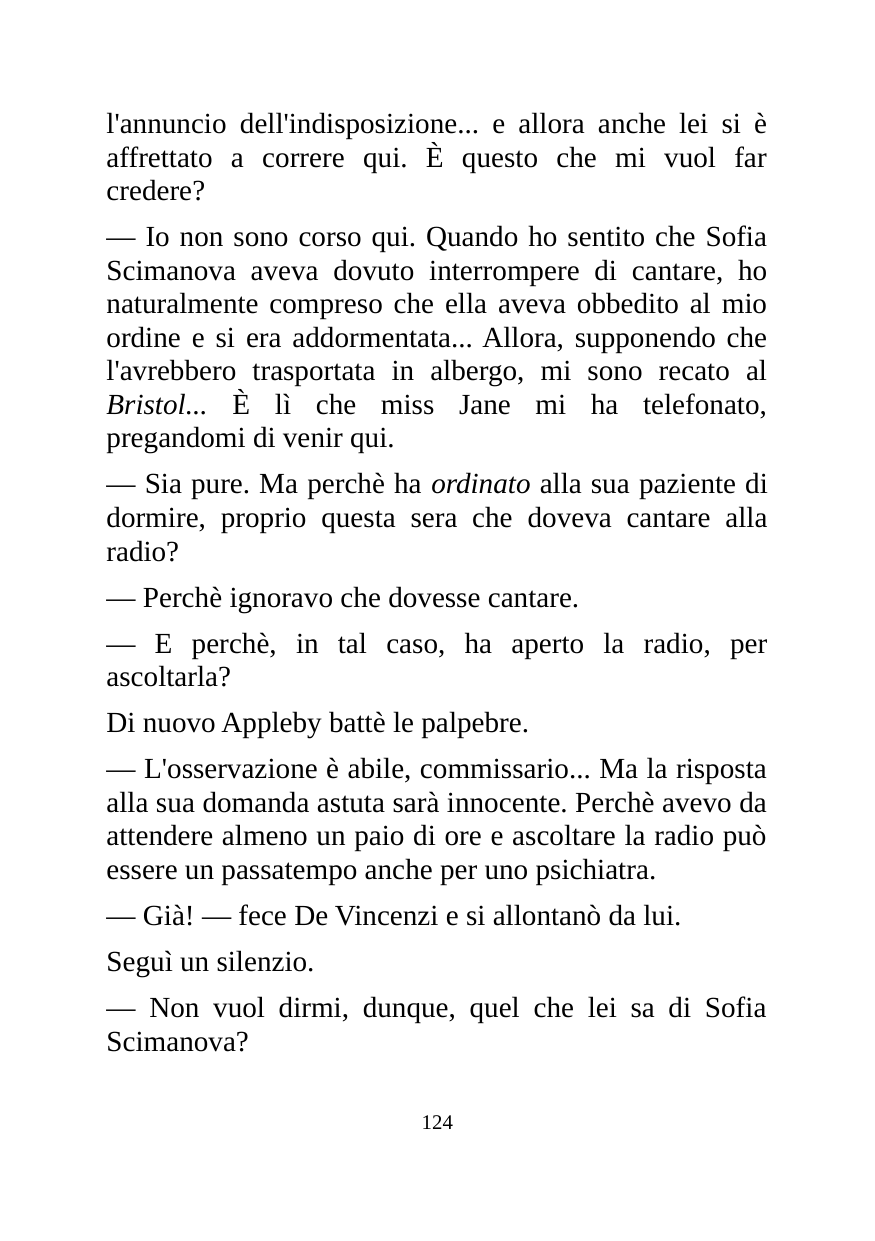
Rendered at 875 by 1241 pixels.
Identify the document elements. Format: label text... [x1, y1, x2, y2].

text Di nuovo Appleby battè le palpebre. [106, 705, 768, 739]
text — Non vuol dirmi, dunque, quel che lei sa di Sofia Scimanova? [106, 990, 768, 1057]
text — Sia pure. Ma perchè ha ordinato alla sua paziente di dormire, proprio questa sera che doveva cantare alla radio? [106, 467, 768, 567]
text — Perchè ignoravo che dovesse cantare. [106, 580, 768, 613]
text — Io non sono corso qui. Quando ho sentito che Sofia Scimanova aveva dovuto interrompere di cantare, ho naturalmente compreso che ella aveva obbedito al mio ordine e si era addormentata... Allora, supponendo che l'avrebbero trasportata in albergo, mi sono recato al Bristol... È lì che miss Jane mi ha telefonato, pregandomi di venir qui. [106, 219, 768, 454]
text Seguì un silenzio. [106, 944, 768, 978]
text l'annuncio dell'indisposizione... e allora anche lei si è affrettato a correre qui. È questo che mi vuol far credere? [106, 106, 768, 207]
text — E perchè, in tal caso, ha aperto la radio, per ascoltarla? [106, 626, 768, 693]
text — L'osservazione è abile, commissario... Ma la risposta alla sua domanda astuta sarà innocente. Perchè avevo da attendere almeno un paio di ore e ascoltare la radio può essere un passatempo anche per uno psichiatra. [106, 751, 768, 886]
text — Già! — fece De Vincenzi e si allontanò da lui. [106, 898, 768, 932]
